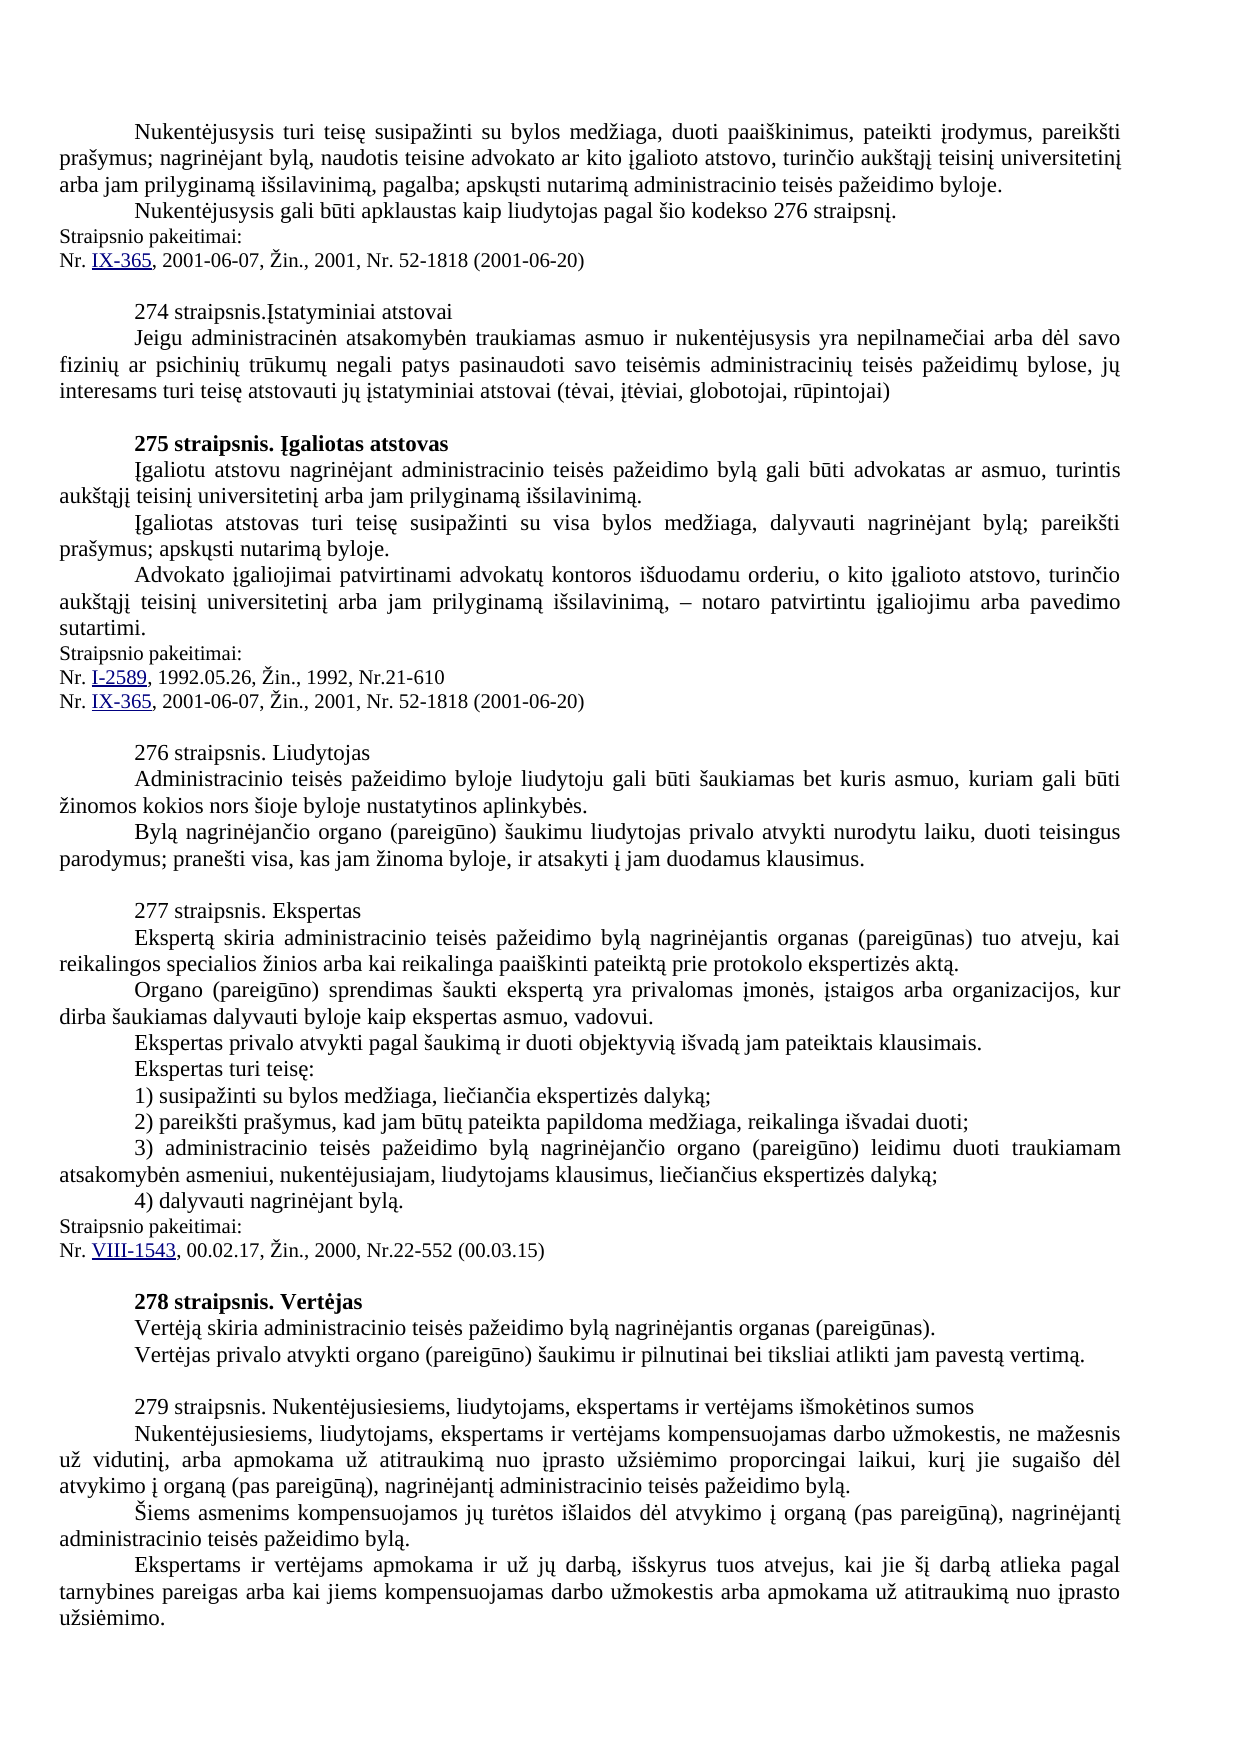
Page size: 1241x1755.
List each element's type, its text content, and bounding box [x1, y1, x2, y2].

text 275 straipsnis. Įgaliotas atstovas [59, 430, 1122, 456]
text Straipsnio pakeitimai: [59, 223, 1122, 248]
text 276 straipsnis. Liudytojas [59, 739, 1122, 766]
text 4) dalyvauti nagrinėjant bylą. [59, 1187, 1122, 1213]
text Nukentėjusiesiems, liudytojams, ekspertams ir vertėjams kompensuojamas darbo užmokestis, ne mažesnis už vidutinį, arba apmokama už atitraukimą nuo įprasto užsiėmimo proporcingai laikui, kurį jie sugaišo dėl atvykimo į organą (pas pareigūną), nagrinėjantį administracinio teisės pažeidimo bylą. [59, 1420, 1122, 1499]
text Nukentėjusysis gali būti apklaustas kaip liudytojas pagal šio kodekso 276 straipsnį. [59, 197, 1122, 223]
text Ekspertas turi teisę: [59, 1055, 1122, 1082]
text Nr. I-2589, 1992.05.26, Žin., 1992, Nr.21-610 [59, 665, 1122, 689]
text 278 straipsnis. Vertėjas [59, 1288, 1122, 1314]
text Vertėjas privalo atvykti organo (pareigūno) šaukimu ir pilnutinai bei tiksliai atlikti jam pavestą vertimą. [59, 1341, 1122, 1367]
text 279 straipsnis. Nukentėjusiesiems, liudytojams, ekspertams ir vertėjams išmokėtinos sumos [59, 1393, 1122, 1420]
text 2) pareikšti prašymus, kad jam būtų pateikta papildoma medžiaga, reikalinga išvadai duoti; [59, 1108, 1122, 1134]
text Jeigu administracinėn atsakomybėn traukiamas asmuo ir nukentėjusysis yra nepilnamečiai arba dėl savo fizinių ar psichinių trūkumų negali patys pasinaudoti savo teisėmis administracinių teisės pažeidimų bylose, jų interesams turi teisę atstovauti jų įstatyminiai atstovai (tėvai, įtėviai, globotojai, rūpintojai) [59, 324, 1122, 403]
text Įgaliotu atstovu nagrinėjant administracinio teisės pažeidimo bylą gali būti advokatas ar asmuo, turintis aukštąjį teisinį universitetinį arba jam prilyginamą išsilavinimą. [59, 456, 1122, 509]
text Šiems asmenims kompensuojamos jų turėtos išlaidos dėl atvykimo į organą (pas pareigūną), nagrinėjantį administracinio teisės pažeidimo bylą. [59, 1499, 1122, 1552]
text Nr. IX-365, 2001-06-07, Žin., 2001, Nr. 52-1818 (2001-06-20) [59, 689, 1122, 713]
text Ekspertą skiria administracinio teisės pažeidimo bylą nagrinėjantis organas (pareigūnas) tuo atveju, kai reikalingos specialios žinios arba kai reikalinga paaiškinti pateiktą prie protokolo ekspertizės aktą. [59, 924, 1122, 976]
text Administracinio teisės pažeidimo byloje liudytoju gali būti šaukiamas bet kuris asmuo, kuriam gali būti žinomos kokios nors šioje byloje nustatytinos aplinkybės. [59, 766, 1122, 818]
text Nr. VIII-1543, 00.02.17, Žin., 2000, Nr.22-552 (00.03.15) [59, 1238, 1122, 1262]
text Ekspertams ir vertėjams apmokama ir už jų darbą, išskyrus tuos atvejus, kai jie šį darbą atlieka pagal tarnybines pareigas arba kai jiems kompensuojamas darbo užmokestis arba apmokama už atitraukimą nuo įprasto užsiėmimo. [59, 1552, 1122, 1631]
text 3) administracinio teisės pažeidimo bylą nagrinėjančio organo (pareigūno) leidimu duoti traukiamam atsakomybėn asmeniui, nukentėjusiajam, liudytojams klausimus, liečiančius ekspertizės dalyką; [59, 1134, 1122, 1187]
text Nr. IX-365, 2001-06-07, Žin., 2001, Nr. 52-1818 (2001-06-20) [59, 248, 1122, 272]
text 277 straipsnis. Ekspertas [59, 897, 1122, 924]
text Bylą nagrinėjančio organo (pareigūno) šaukimu liudytojas privalo atvykti nurodytu laiku, duoti teisingus parodymus; pranešti visa, kas jam žinoma byloje, ir atsakyti į jam duodamus klausimus. [59, 818, 1122, 871]
text Straipsnio pakeitimai: [59, 1213, 1122, 1238]
text 274 straipsnis.Įstatyminiai atstovai [59, 298, 1122, 324]
text Organo (pareigūno) sprendimas šaukti ekspertą yra privalomas įmonės, įstaigos arba organizacijos, kur dirba šaukiamas dalyvauti byloje kaip ekspertas asmuo, vadovui. [59, 976, 1122, 1029]
text Įgaliotas atstovas turi teisę susipažinti su visa bylos medžiaga, dalyvauti nagrinėjant bylą; pareikšti prašymus; apskųsti nutarimą byloje. [59, 509, 1122, 562]
text Straipsnio pakeitimai: [59, 641, 1122, 665]
text 1) susipažinti su bylos medžiaga, liečiančia ekspertizės dalyką; [59, 1082, 1122, 1108]
text Advokato įgaliojimai patvirtinami advokatų kontoros išduodamu orderiu, o kito įgalioto atstovo, turinčio aukštąjį teisinį universitetinį arba jam prilyginamą išsilavinimą, – notaro patvirtintu įgaliojimu arba pavedimo sutartimi. [59, 562, 1122, 641]
text Vertėją skiria administracinio teisės pažeidimo bylą nagrinėjantis organas (pareigūnas). [59, 1314, 1122, 1341]
text Ekspertas privalo atvykti pagal šaukimą ir duoti objektyvią išvadą jam pateiktais klausimais. [59, 1029, 1122, 1055]
text Nukentėjusysis turi teisę susipažinti su bylos medžiaga, duoti paaiškinimus, pateikti įrodymus, pareikšti prašymus; nagrinėjant bylą, naudotis teisine advokato ar kito įgalioto atstovo, turinčio aukštąjį teisinį universitetinį arba jam prilyginamą išsilavinimą, pagalba; apskųsti nutarimą administracinio teisės pažeidimo byloje. [59, 118, 1122, 197]
